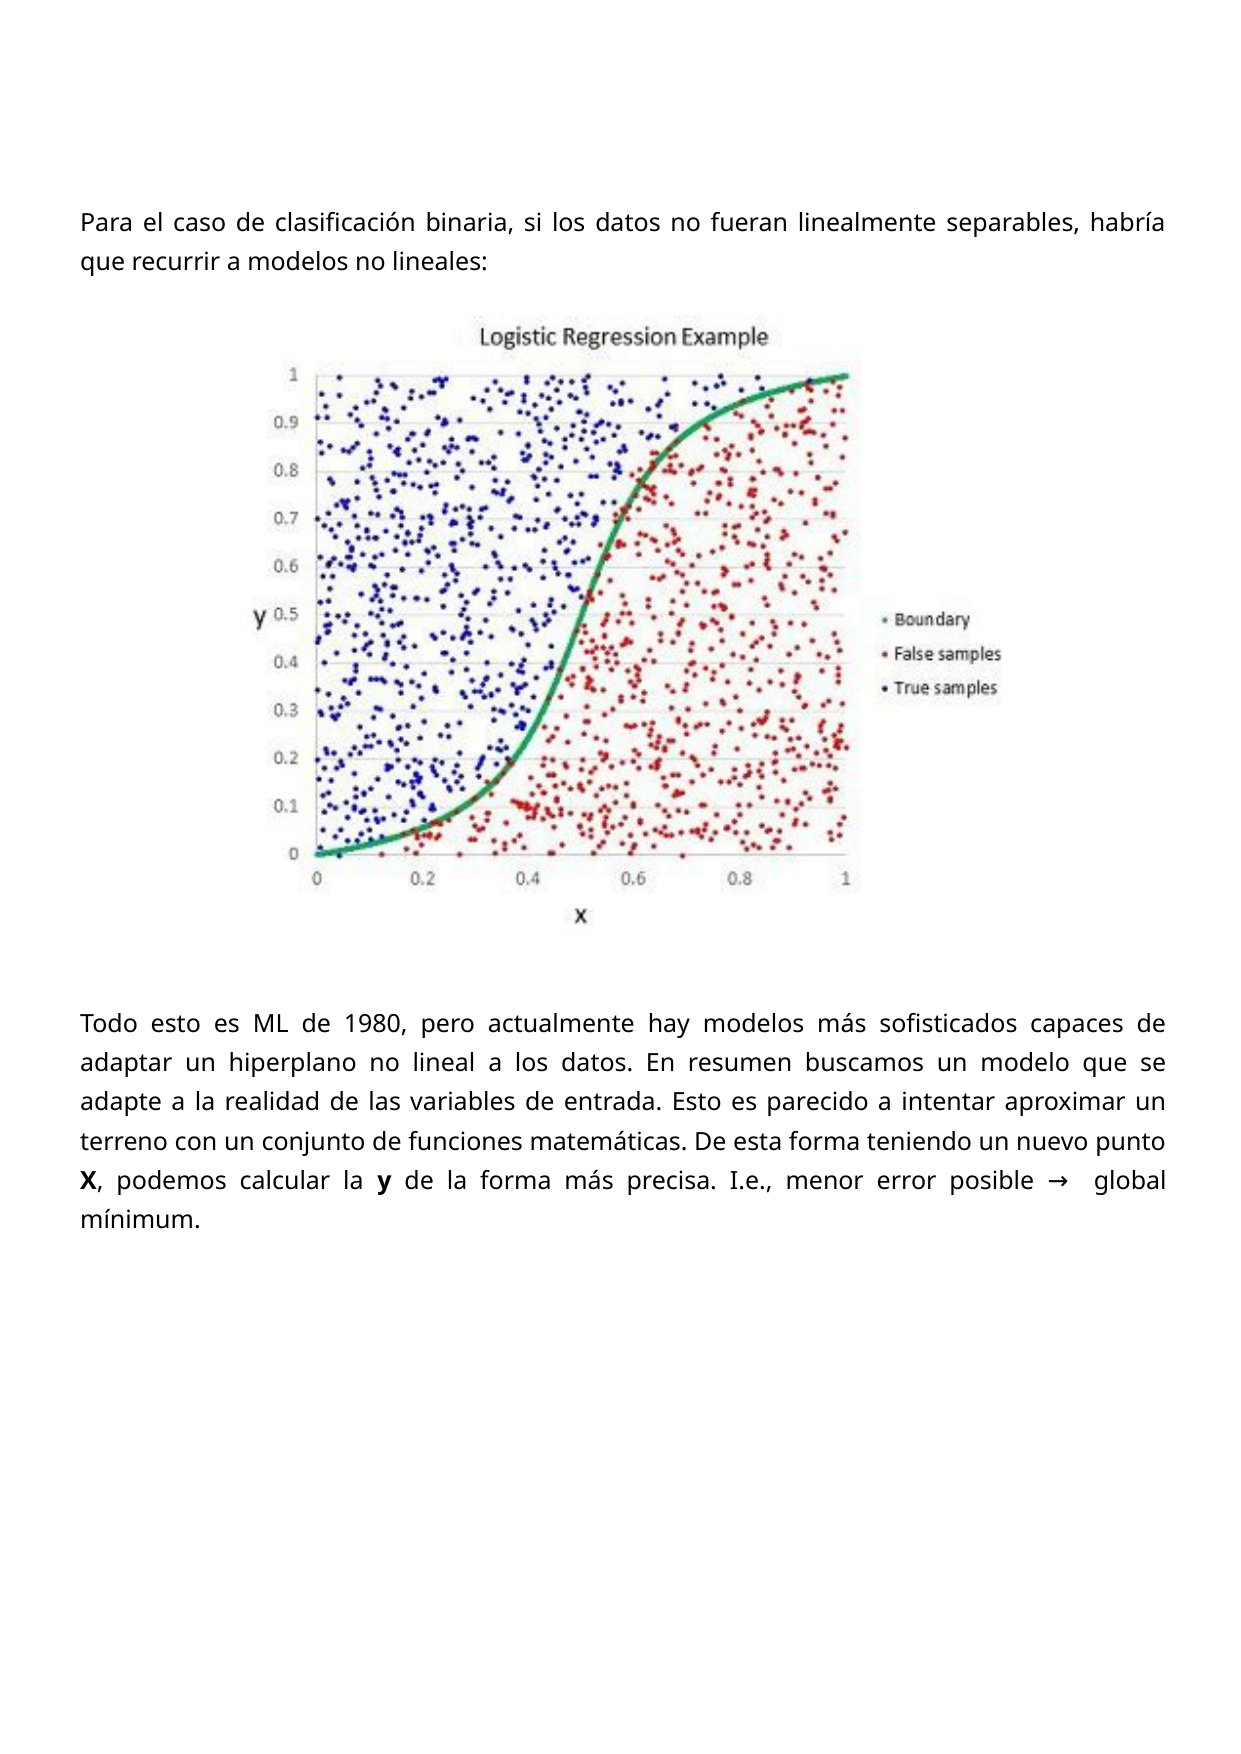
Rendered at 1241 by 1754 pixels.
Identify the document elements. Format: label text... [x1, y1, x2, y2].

text Para el caso de clasificación binaria, si los datos no fueran linealmente separables, habría que recurrir a modelos no lineales: [80, 204, 1167, 278]
picture [236, 315, 1011, 948]
text Todo esto es ML de 1980, pero actualmente hay modelos más sofisticados capaces de adaptar un hiperplano no lineal a los datos. En resumen buscamos un modelo que se adapte a la realidad de las variables de entrada. Esto es parecido a intentar aproximar un terreno con un conjunto de funciones matemáticas. De esta forma teniendo un nuevo punto X, podemos calcular la y de la forma más precisa. I.e., menor error posible → global mínimum. [80, 1006, 1167, 1236]
